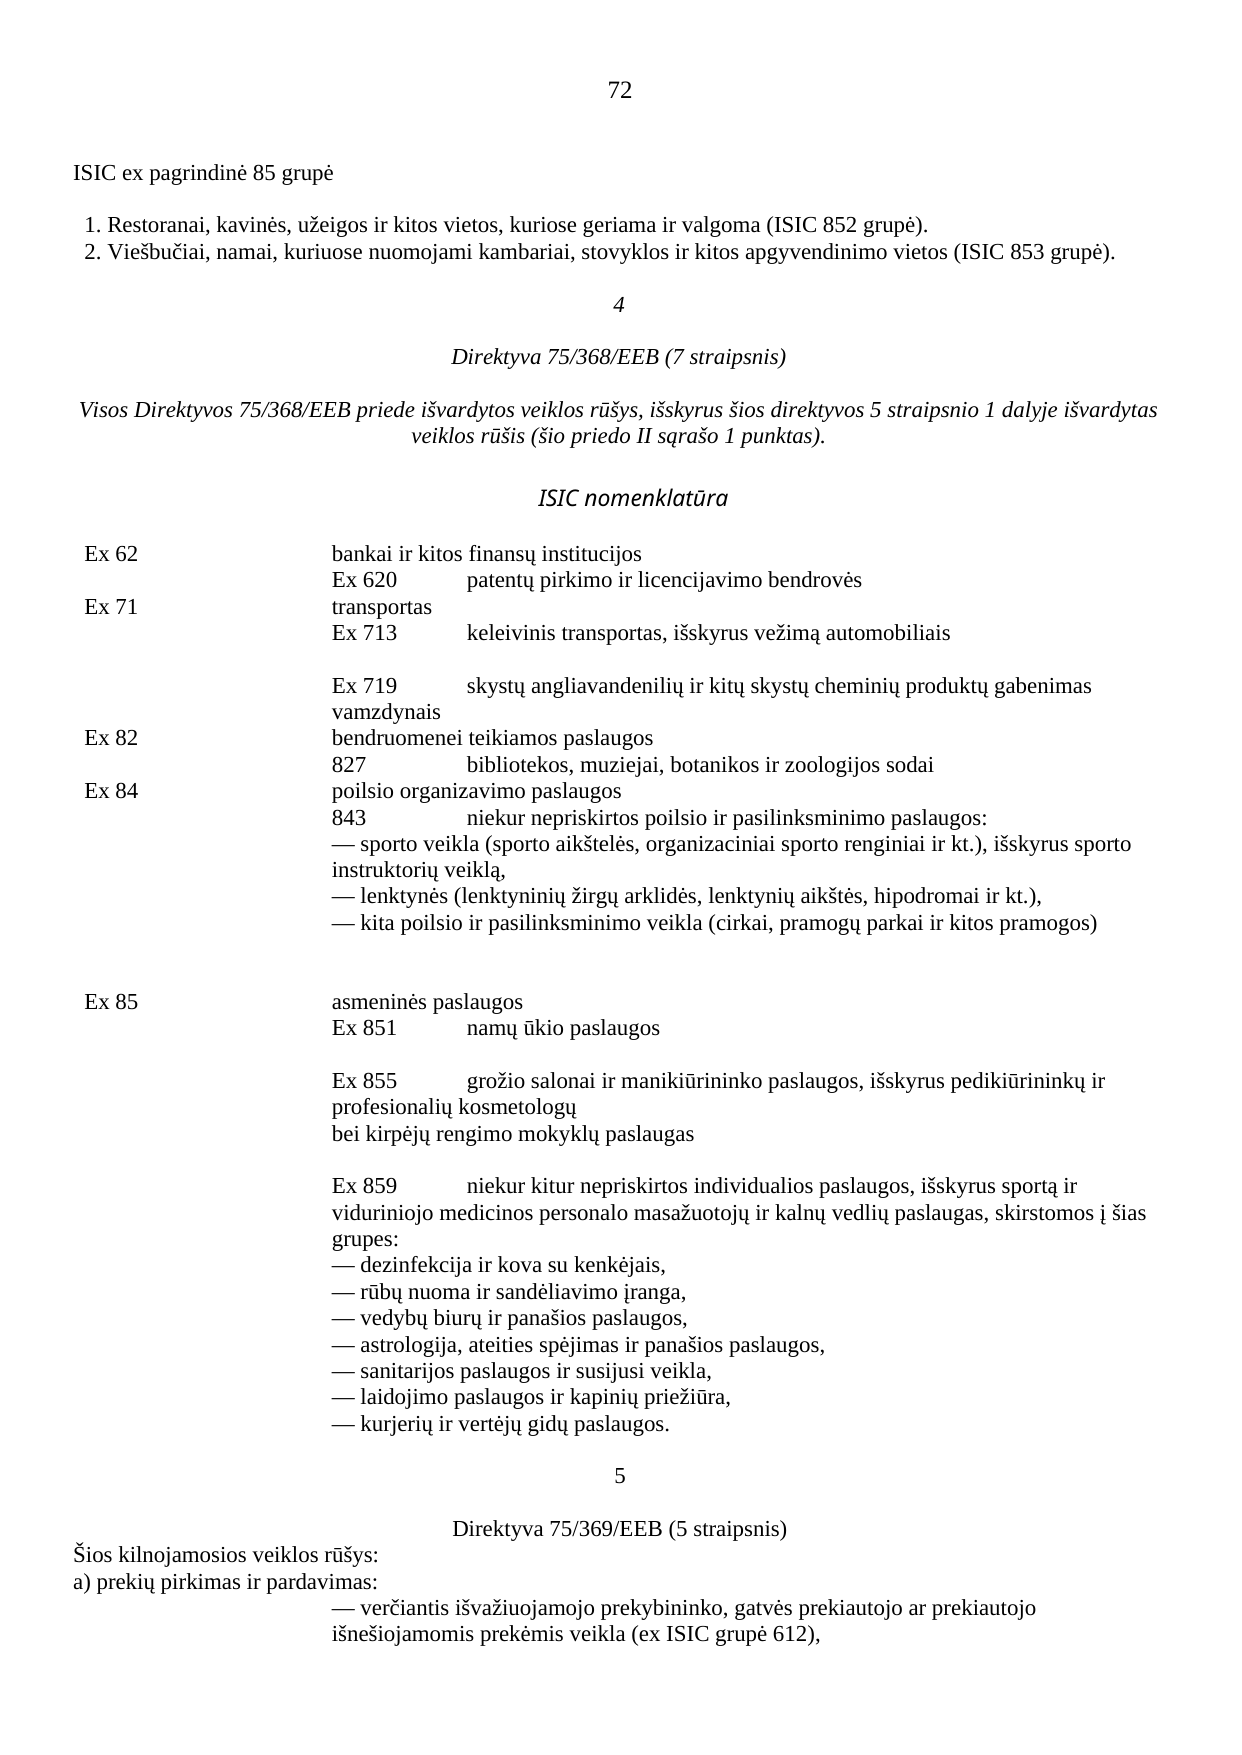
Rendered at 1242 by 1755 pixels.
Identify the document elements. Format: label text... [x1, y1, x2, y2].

table_cell 827 bibliotekos, muziejai, botanikos ir zoologijos sodai [320, 751, 1188, 777]
table_cell 843 niekur nepriskirtos poilsio ir pasilinksminimo paslaugos: — sporto veikla (sporto aikštelės, organizaciniai sporto renginiai ir kt.), išskyrus sporto instruktorių veiklą, — lenktynės (lenktyninių žirgų arklidės, lenktynių aikštės, hipodromai ir kt.), — kita poilsio ir pasilinksminimo veikla (cirkai, pramogų parkai ir kitos pramogos) [320, 804, 1188, 935]
table_header Ex 62 [73, 540, 320, 566]
table_cell Ex 620 patentų pirkimo ir licencijavimo bendrovės [320, 566, 1188, 593]
table_cell Ex 84 [73, 777, 320, 803]
table_cell Ex 71 [73, 593, 320, 619]
table_cell Ex 713 keleivinis transportas, išskyrus vežimą automobiliais Ex 719 skystų angliavandenilių ir kitų skystų cheminių produktų gabenimas vamzdynais [320, 619, 1188, 724]
table_cell [320, 962, 1188, 988]
table_header [73, 1594, 320, 1647]
table_cell [73, 935, 320, 962]
text ISIC ex pagrindinė 85 grupė [73, 159, 1167, 185]
table_header 1. Restoranai, kavinės, užeigos ir kitos vietos, kuriose geriama ir valgoma (ISIC 852 grupė). [73, 212, 1189, 238]
table_cell [73, 962, 320, 988]
table_header — verčiantis išvažiuojamojo prekybininko, gatvės prekiautojo ar prekiautojo išnešiojamomis prekėmis veikla (ex ISIC grupė 612), [320, 1594, 1188, 1647]
table_cell bendruomenei teikiamos paslaugos [320, 725, 1188, 751]
text ISIC nomenklatūra [73, 482, 1167, 514]
table_cell transportas [320, 593, 1188, 619]
table_cell [73, 751, 320, 777]
text Direktyva 75/369/EEB (5 straipsnis) [73, 1515, 1167, 1541]
table_cell poilsio organizavimo paslaugos [320, 777, 1188, 803]
table_cell 2. Viešbučiai, namai, kuriuose nuomojami kambariai, stovyklos ir kitos apgyvendinimo vietos (ISIC 853 grupė). [73, 238, 1189, 264]
table_cell [73, 1014, 320, 1436]
text a) prekių pirkimas ir pardavimas: [73, 1568, 1167, 1594]
text 4 [73, 291, 1167, 317]
table_cell [73, 804, 320, 935]
table_cell [73, 619, 320, 724]
text Visos Direktyvos 75/368/EEB priede išvardytos veiklos rūšys, išskyrus šios direktyvos 5 straipsnio 1 dalyje išvardytas veiklos rūšis (šio priedo II sąrašo 1 punktas). [73, 396, 1167, 449]
table_header bankai ir kitos finansų institucijos [320, 540, 1188, 566]
table_cell asmeninės paslaugos [320, 988, 1188, 1014]
table_cell Ex 82 [73, 725, 320, 751]
table_cell [73, 566, 320, 593]
table_cell [320, 935, 1188, 962]
table_cell Ex 85 [73, 988, 320, 1014]
text Direktyva 75/368/EEB (7 straipsnis) [73, 343, 1167, 370]
table_cell Ex 851 namų ūkio paslaugos Ex 855 grožio salonai ir manikiūrininko paslaugos, išskyrus pedikiūrininkų ir profesionalių kosmetologų bei kirpėjų rengimo mokyklų paslaugas Ex 859 niekur kitur nepriskirtos individualios paslaugos, išskyrus sportą ir viduriniojo medicinos personalo masažuotojų ir kalnų vedlių paslaugas, skirstomos į šias grupes: — dezinfekcija ir kova su kenkėjais, — rūbų nuoma ir sandėliavimo įranga, — vedybų biurų ir panašios paslaugos, — astrologija, ateities spėjimas ir panašios paslaugos, — sanitarijos paslaugos ir susijusi veikla, — laidojimo paslaugos ir kapinių priežiūra, — kurjerių ir vertėjų gidų paslaugos. [320, 1014, 1188, 1436]
text 5 [73, 1462, 1167, 1489]
text Šios kilnojamosios veiklos rūšys: [73, 1541, 1167, 1568]
